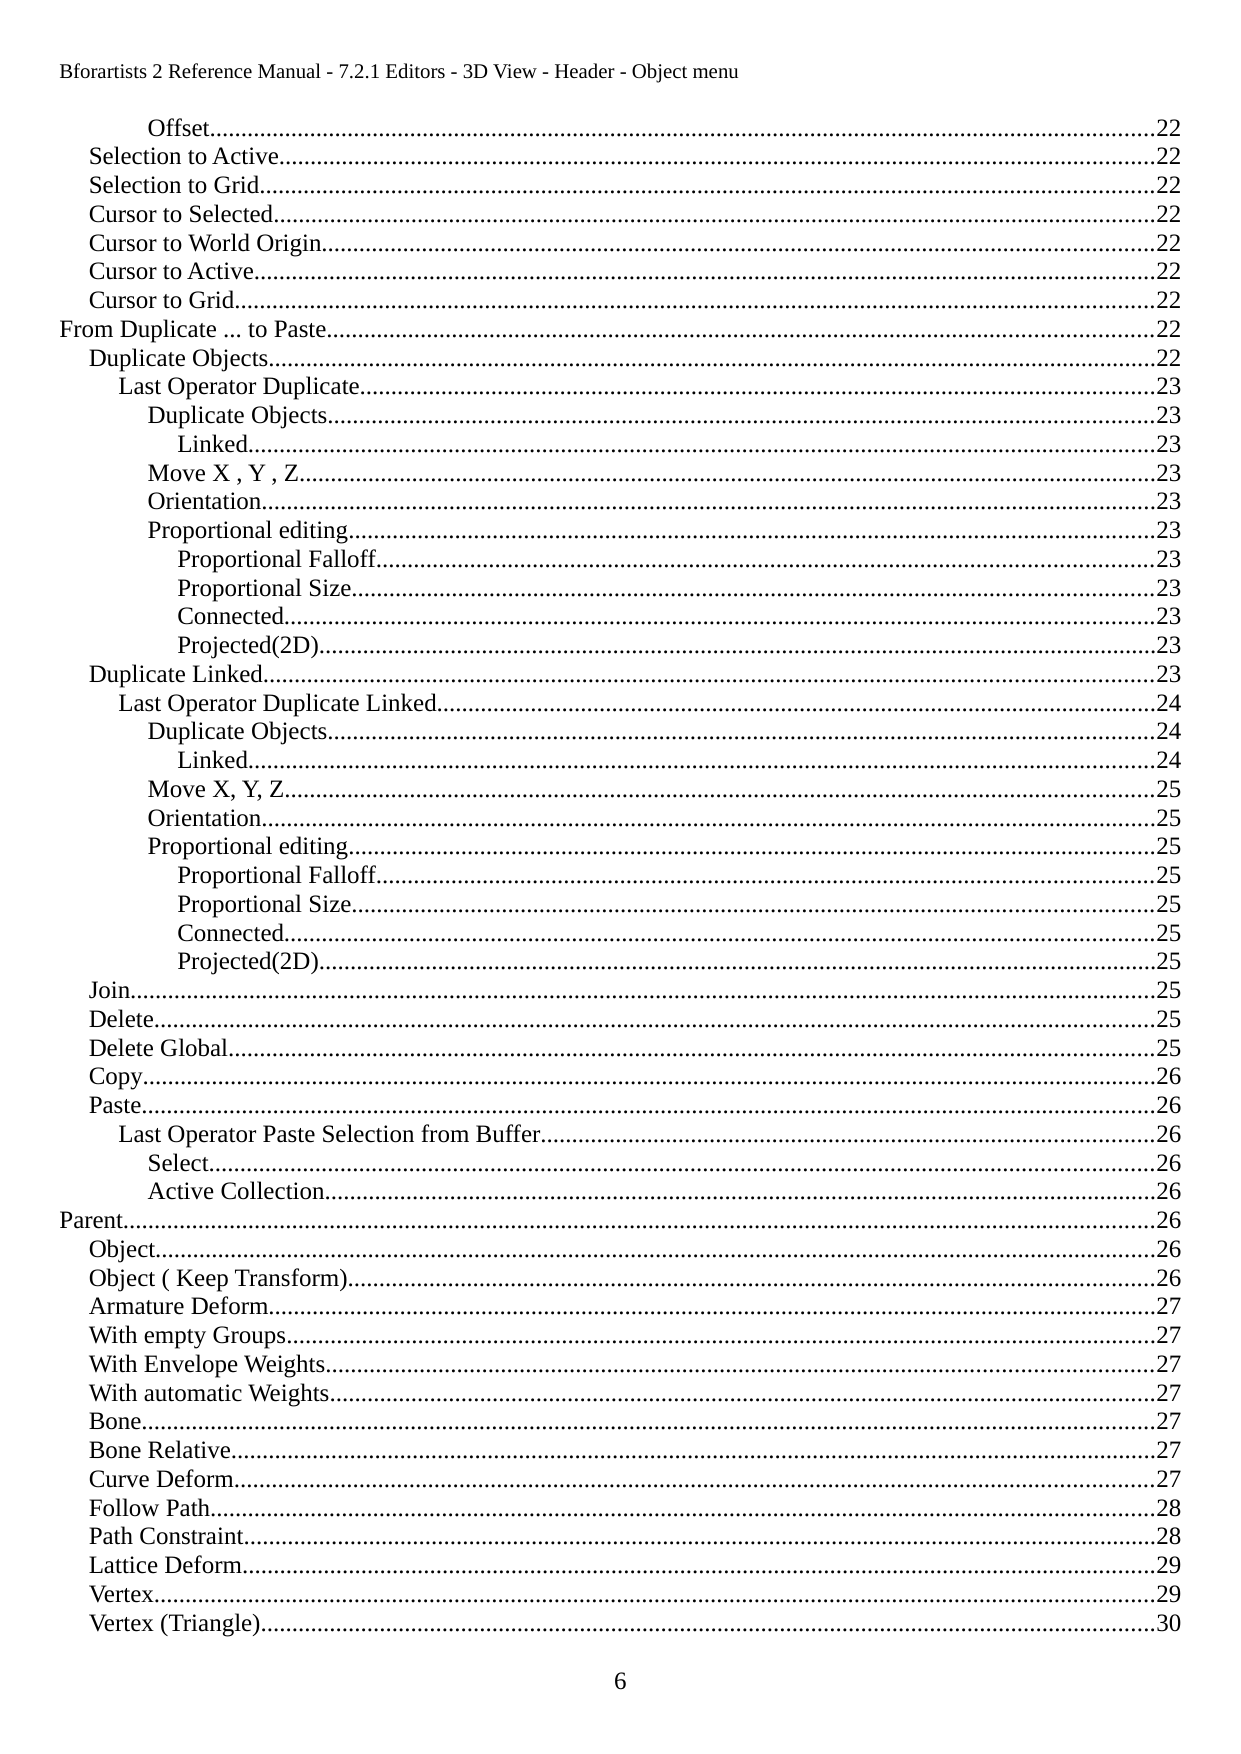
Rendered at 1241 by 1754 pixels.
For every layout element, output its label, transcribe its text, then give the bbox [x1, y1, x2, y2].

text Follow Path 28 [88, 1493, 1181, 1521]
text With Envelope Weights 27 [88, 1349, 1181, 1378]
text Delete 25 [88, 1004, 1181, 1033]
text Last Operator Paste Selection from Buffer 26 [118, 1119, 1181, 1148]
text Proportional Falloff 25 [177, 860, 1181, 889]
text Armature Deform 27 [88, 1291, 1181, 1320]
text Orientation 25 [147, 803, 1181, 831]
text Orientation 23 [147, 486, 1181, 515]
text Active Collection 26 [147, 1176, 1181, 1205]
text Proportional Size 25 [177, 889, 1181, 918]
text Connected 23 [177, 601, 1181, 630]
text Proportional editing 25 [147, 831, 1181, 860]
text Linked 23 [177, 429, 1181, 458]
text With automatic Weights 27 [88, 1378, 1181, 1406]
text Projected(2D) 25 [177, 946, 1181, 975]
text Join 25 [88, 975, 1181, 1004]
text Vertex 29 [88, 1579, 1181, 1608]
text Select 26 [147, 1148, 1181, 1176]
text Copy 26 [88, 1061, 1181, 1090]
text Last Operator Duplicate Linked 24 [118, 688, 1181, 716]
text Projected(2D) 23 [177, 630, 1181, 659]
text Selection to Active 22 [88, 141, 1181, 170]
text Proportional Size 23 [177, 573, 1181, 601]
text Move X , Y , Z 23 [147, 458, 1181, 486]
text Selection to Grid 22 [88, 170, 1181, 199]
text Proportional editing 23 [147, 515, 1181, 544]
text Paste 26 [88, 1090, 1181, 1119]
text Curve Deform 27 [88, 1464, 1181, 1493]
text Path Constraint 28 [88, 1521, 1181, 1550]
text Delete Global 25 [88, 1033, 1181, 1061]
text Linked 24 [177, 745, 1181, 774]
text Duplicate Objects 23 [147, 400, 1181, 429]
text Bone 27 [88, 1406, 1181, 1435]
text Duplicate Linked 23 [88, 659, 1181, 688]
text From Duplicate ... to Paste 22 [59, 314, 1181, 343]
text Cursor to Grid 22 [88, 285, 1181, 314]
text Duplicate Objects 24 [147, 716, 1181, 745]
text Cursor to World Origin 22 [88, 228, 1181, 256]
text With empty Groups 27 [88, 1320, 1181, 1349]
text Offset 22 [147, 113, 1181, 141]
text Bone Relative 27 [88, 1435, 1181, 1464]
text Vertex (Triangle) 30 [88, 1608, 1181, 1636]
text Cursor to Active 22 [88, 256, 1181, 285]
text Cursor to Selected 22 [88, 199, 1181, 228]
text Duplicate Objects 22 [88, 343, 1181, 371]
text Parent 26 [59, 1205, 1181, 1234]
text Object ( Keep Transform) 26 [88, 1263, 1181, 1291]
text Last Operator Duplicate 23 [118, 371, 1181, 400]
text Connected 25 [177, 918, 1181, 946]
text Proportional Falloff 23 [177, 544, 1181, 573]
text Move X, Y, Z 25 [147, 774, 1181, 803]
text Object 26 [88, 1234, 1181, 1263]
text Lattice Deform 29 [88, 1550, 1181, 1579]
